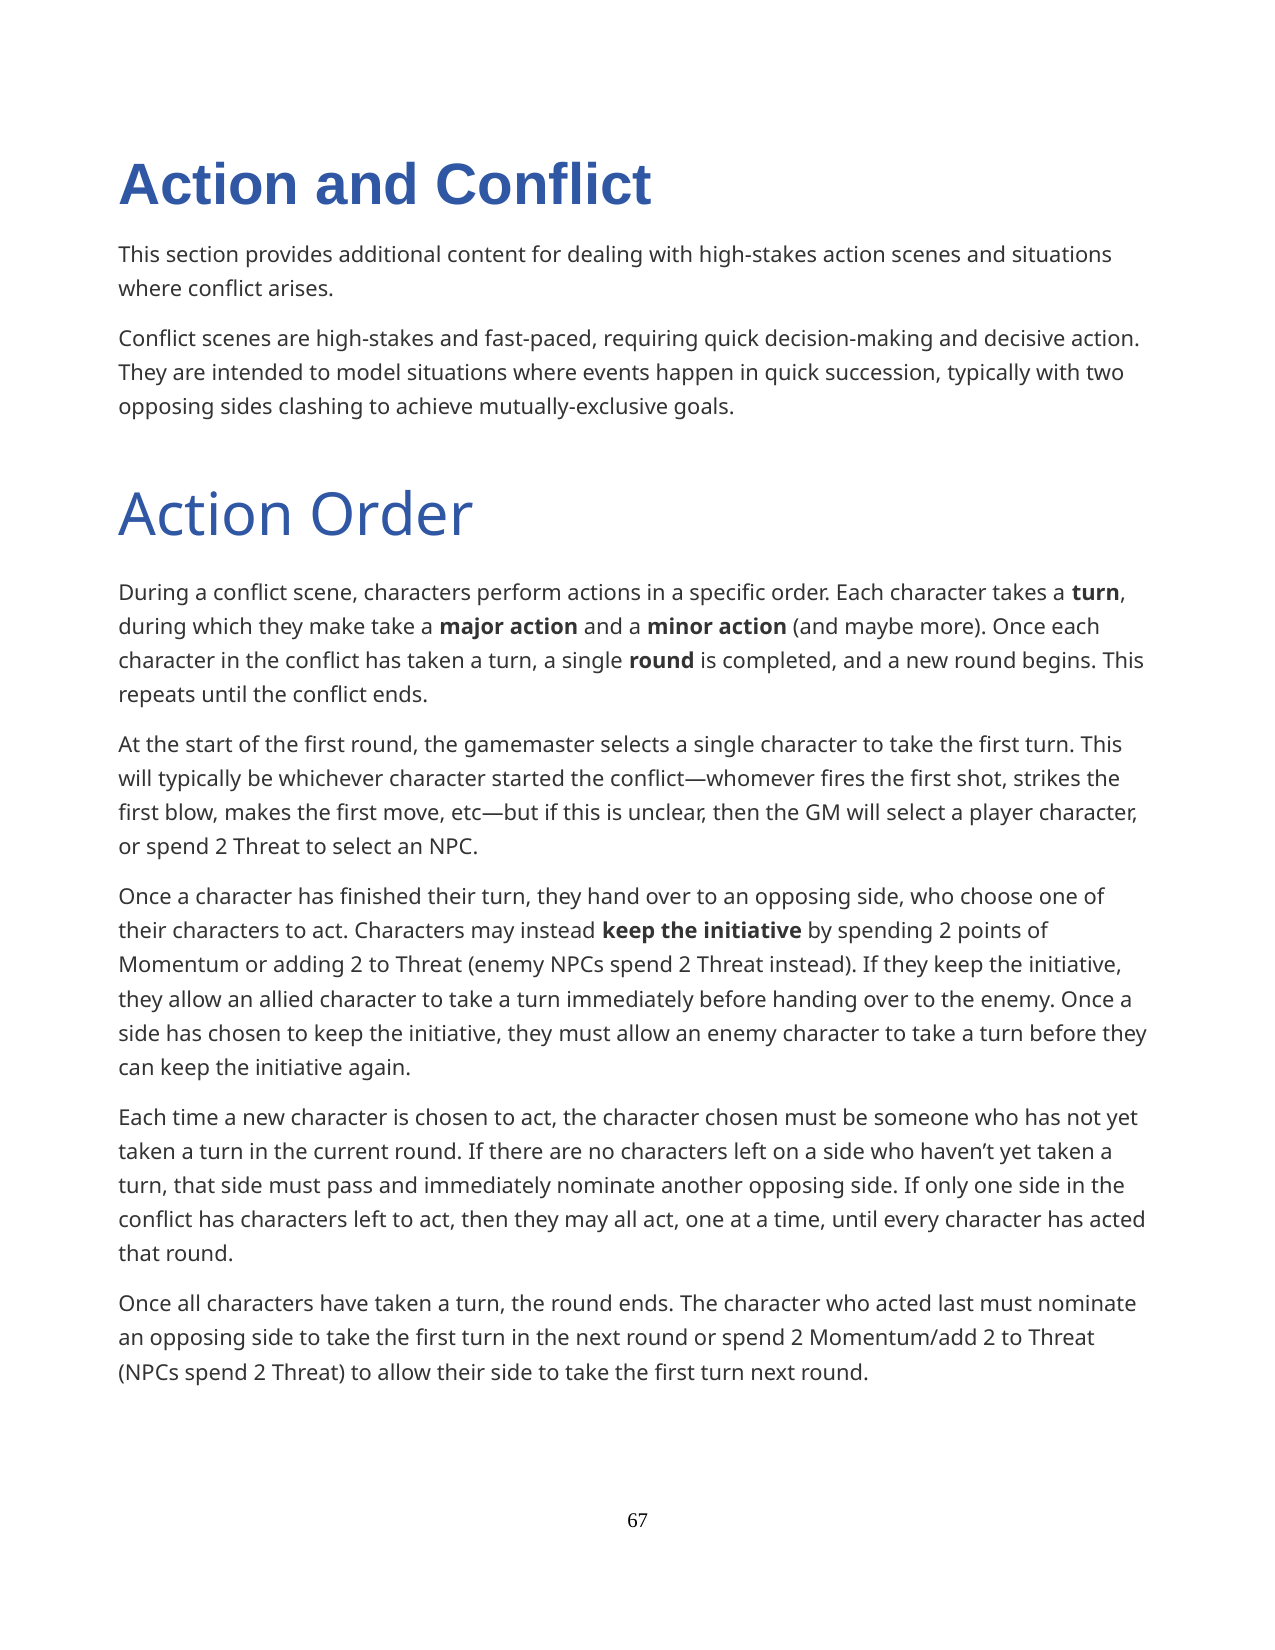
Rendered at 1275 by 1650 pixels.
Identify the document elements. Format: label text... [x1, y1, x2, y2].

text This section provides additional content for dealing with high-stakes action scenes and situations where conflict arises. [118, 239, 1157, 303]
text Once all characters have taken a turn, the round ends. The character who acted last must nominate an opposing side to take the first turn in the next round or spend 2 Momentum/add 2 to Threat (NPCs spend 2 Threat) to allow their side to take the first turn next round. [118, 1288, 1157, 1386]
text At the start of the first round, the gamemaster selects a single character to take the first turn. This will typically be whichever character started the conflict—whomever fires the first shot, strikes the first blow, makes the first move, etc—but if this is unclear, then the GM will select a player character, or spend 2 Threat to select an NPC. [118, 729, 1157, 861]
text During a conflict scene, characters perform actions in a specific order. Each character takes a turn, during which they make take a major action and a minor action (and maybe more). Once each character in the conflict has taken a turn, a single round is completed, and a new round begins. This repeats until the conflict ends. [118, 577, 1157, 709]
subtitle Action Order [118, 472, 1157, 553]
text Each time a new character is chosen to act, the character chosen must be someone who has not yet taken a turn in the current round. If there are no characters left on a side who haven’t yet taken a turn, that side must pass and immediately nominate another opposing side. If only one side in the conflict has characters left to act, then they may all act, one at a time, until every character has acted that round. [118, 1102, 1157, 1268]
text Once a character has finished their turn, they hand over to an opposing side, who choose one of their characters to act. Characters may instead keep the initiative by spending 2 points of Momentum or adding 2 to Threat (enemy NPCs spend 2 Threat instead). If they keep the initiative, they allow an allied character to take a turn immediately before handing over to the enemy. Once a side has chosen to keep the initiative, they must allow an enemy character to take a turn before they can keep the initiative again. [118, 881, 1157, 1082]
subtitle Action and Conflict [118, 149, 1157, 216]
text Conflict scenes are high-stakes and fast-paced, requiring quick decision-making and decisive action. They are intended to model situations where events happen in quick succession, typically with two opposing sides clashing to achieve mutually-exclusive goals. [118, 323, 1157, 421]
